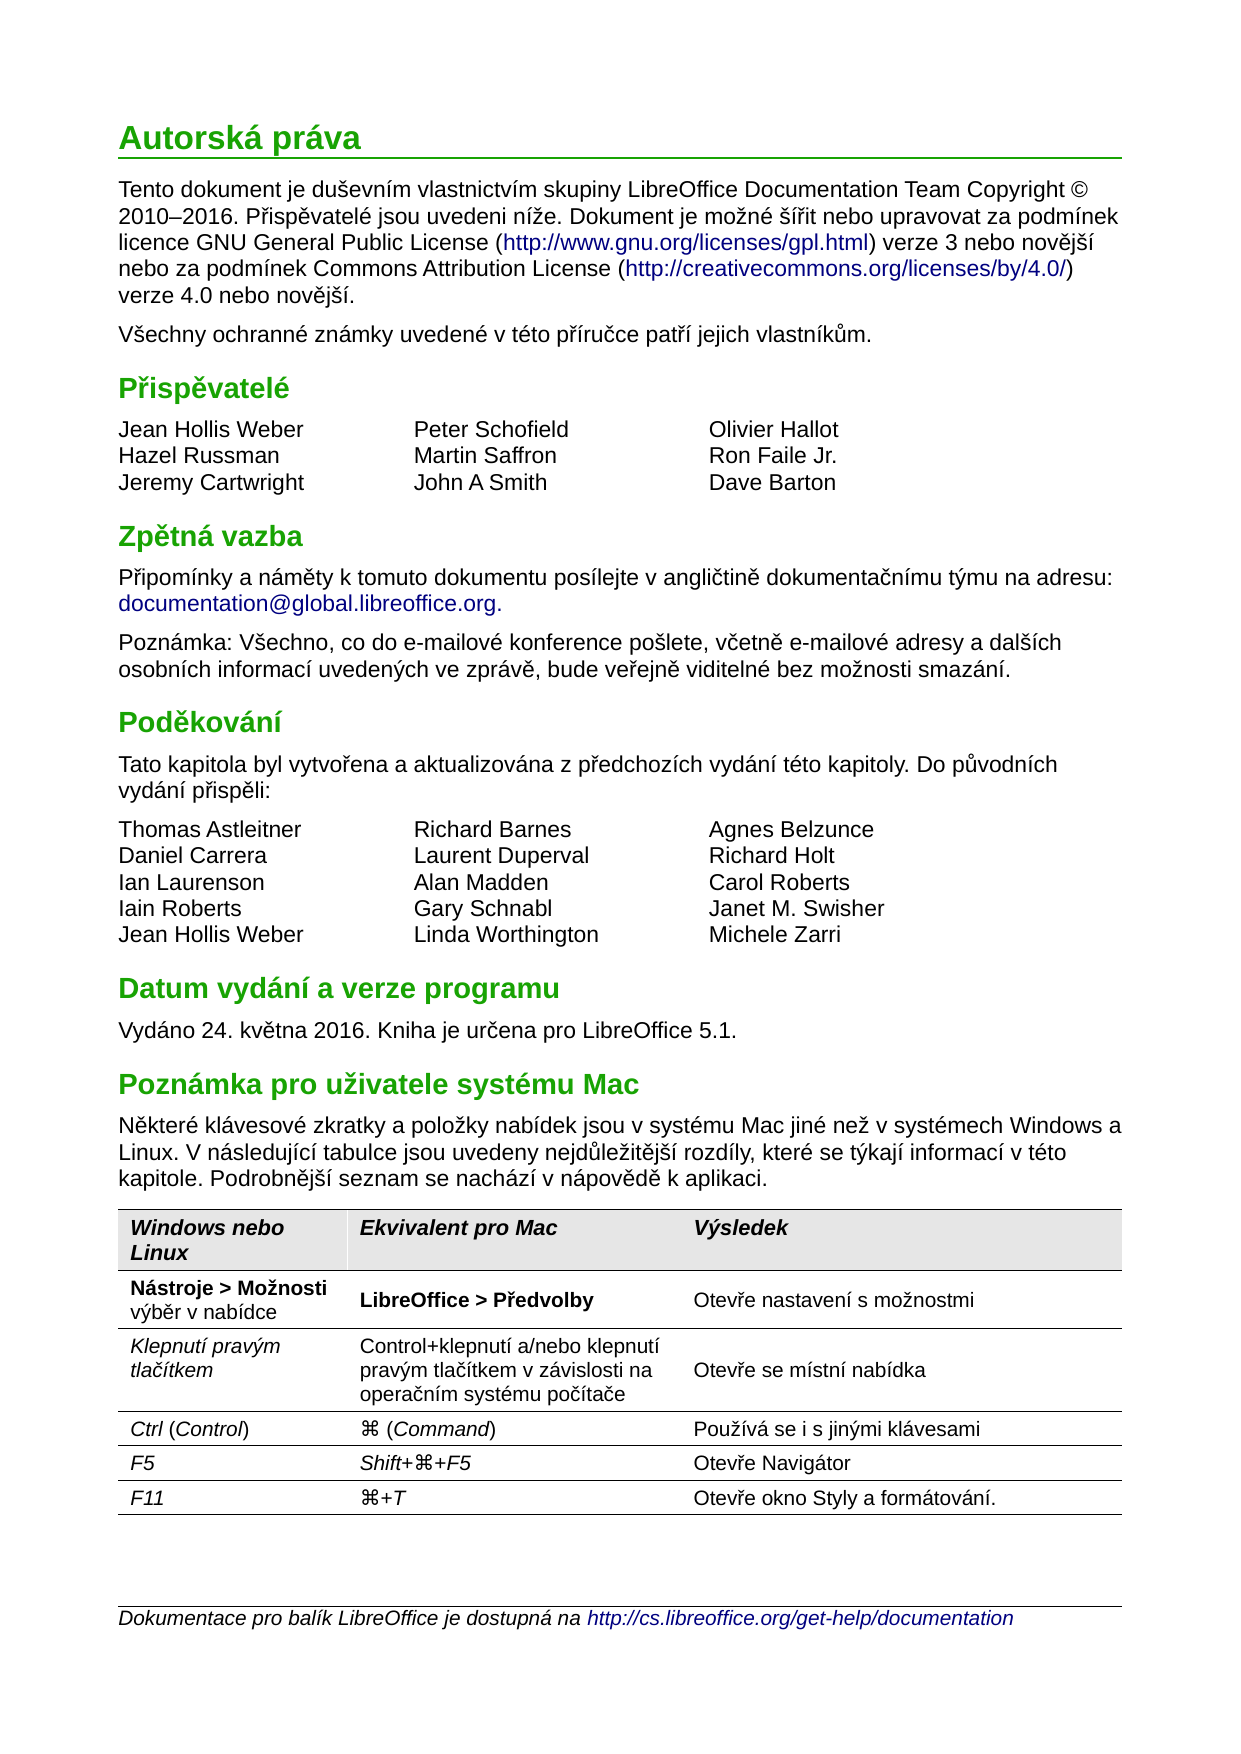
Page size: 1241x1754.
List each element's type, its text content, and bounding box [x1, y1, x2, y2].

table_cell Otevře nastavení s možnostmi [681, 1271, 1122, 1328]
table_cell F5 [118, 1446, 347, 1479]
table_cell Nástroje > Možnosti výběr v nabídce [118, 1271, 347, 1328]
table_cell Klepnutí pravým tlačítkem [118, 1329, 347, 1411]
subtitle Datum vydání a verze programu [118, 971, 1122, 1005]
subtitle Poznámka pro uživatele systému Mac [118, 1067, 1122, 1100]
text Všechny ochranné známky uvedené v této příručce patří jejich vlastníkům. [118, 321, 1122, 347]
text Thomas Astleitner Richard Barnes Agnes Belzunce Daniel Carrera Laurent Duperval Richard Holt Ian Laurenson Alan Madden Carol Roberts Iain Roberts Gary Schnabl Janet M. Swisher Jean Hollis Weber Linda Worthington Michele Zarri [118, 816, 1122, 948]
table_cell Používá se i s jinými klávesami [681, 1412, 1122, 1445]
text Jean Hollis Weber Peter Schofield Olivier Hallot Hazel Russman Martin Saffron Ron Faile Jr. Jeremy Cartwright John A Smith Dave Barton [118, 416, 1122, 495]
text Tato kapitola byl vytvořena a aktualizována z předchozích vydání této kapitoly. Do původních vydání přispěli: [118, 751, 1122, 803]
subtitle Autorská práva [118, 118, 1122, 157]
subtitle Poděkování [118, 706, 1122, 739]
table_cell Otevře okno Styly a formátování. [681, 1481, 1122, 1514]
subtitle Přispěvatelé [118, 371, 1122, 404]
table_cell Otevře se místní nabídka [681, 1329, 1122, 1411]
table_header Windows nebo Linux [118, 1210, 347, 1270]
table_header Ekvivalent pro Mac [348, 1210, 681, 1270]
subtitle Zpětná vazba [118, 519, 1122, 552]
text Tento dokument je duševním vlastnictvím skupiny LibreOffice Documentation Team Copyright © 2010–2016. Přispěvatelé jsou uvedeni níže. Dokument je možné šířit nebo upravovat za podmínek licence GNU General Public License (http://www.gnu.org/licenses/gpl.html) verze 3 nebo novější nebo za podmínek Commons Attribution License (http://creativecommons.org/licenses/by/4.0/) verze 4.0 nebo novější. [118, 176, 1122, 308]
table_cell ⌘ (Command) [348, 1412, 681, 1445]
table_header Výsledek [681, 1210, 1122, 1270]
table_cell Ctrl (Control) [118, 1412, 347, 1445]
table_cell Control+klepnutí a/nebo klepnutí pravým tlačítkem v závislosti na operačním systému počítače [348, 1329, 681, 1411]
table_cell F11 [118, 1481, 347, 1514]
table_cell ⌘+T [348, 1481, 681, 1514]
table_cell Shift+⌘+F5 [348, 1446, 681, 1479]
text Připomínky a náměty k tomuto dokumentu posílejte v angličtině dokumentačnímu týmu na adresu: documentation@global.libreoffice.org. [118, 564, 1122, 617]
text Některé klávesové zkratky a položky nabídek jsou v systému Mac jiné než v systémech Windows a Linux. V následující tabulce jsou uvedeny nejdůležitější rozdíly, které se týkají informací v této kapitole. Podrobnější seznam se nachází v nápovědě k aplikaci. [118, 1112, 1122, 1191]
table_cell Otevře Navigátor [681, 1446, 1122, 1479]
text Vydáno 24. května 2016. Kniha je určena pro LibreOffice 5.1. [118, 1017, 1122, 1043]
text Poznámka: Všechno, co do e-mailové konference pošlete, včetně e-mailové adresy a dalších osobních informací uvedených ve zprávě, bude veřejně viditelné bez možnosti smazání. [118, 629, 1122, 682]
table_cell LibreOffice > Předvolby [348, 1271, 681, 1328]
